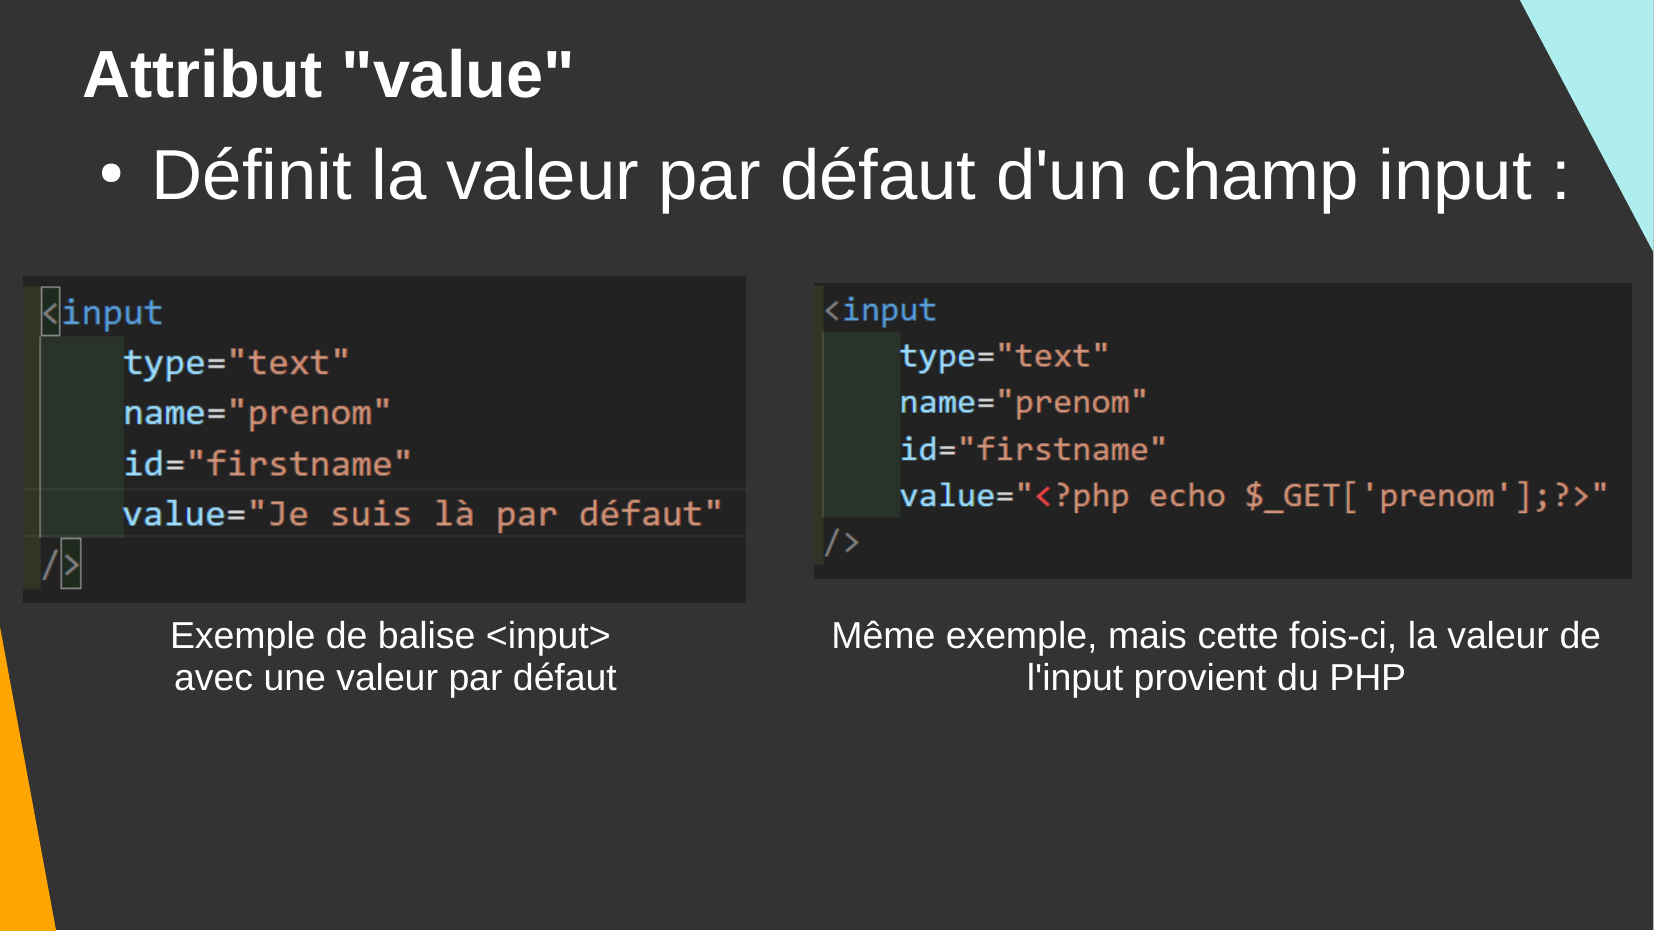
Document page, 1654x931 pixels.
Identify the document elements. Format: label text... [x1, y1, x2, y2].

text_box [1519, 0, 1654, 254]
title Même exemple, mais cette fois-ci, la valeur de l'input provient du PHP [814, 614, 1619, 709]
list Définit la valeur par défaut d'un champ input : [80, 135, 1605, 308]
title Attribut "value" [82, 37, 1571, 114]
picture [814, 283, 1632, 579]
picture [23, 276, 746, 603]
title Exemple de balise <input> avec une valeur par défaut [141, 614, 650, 699]
text_box [0, 626, 57, 931]
